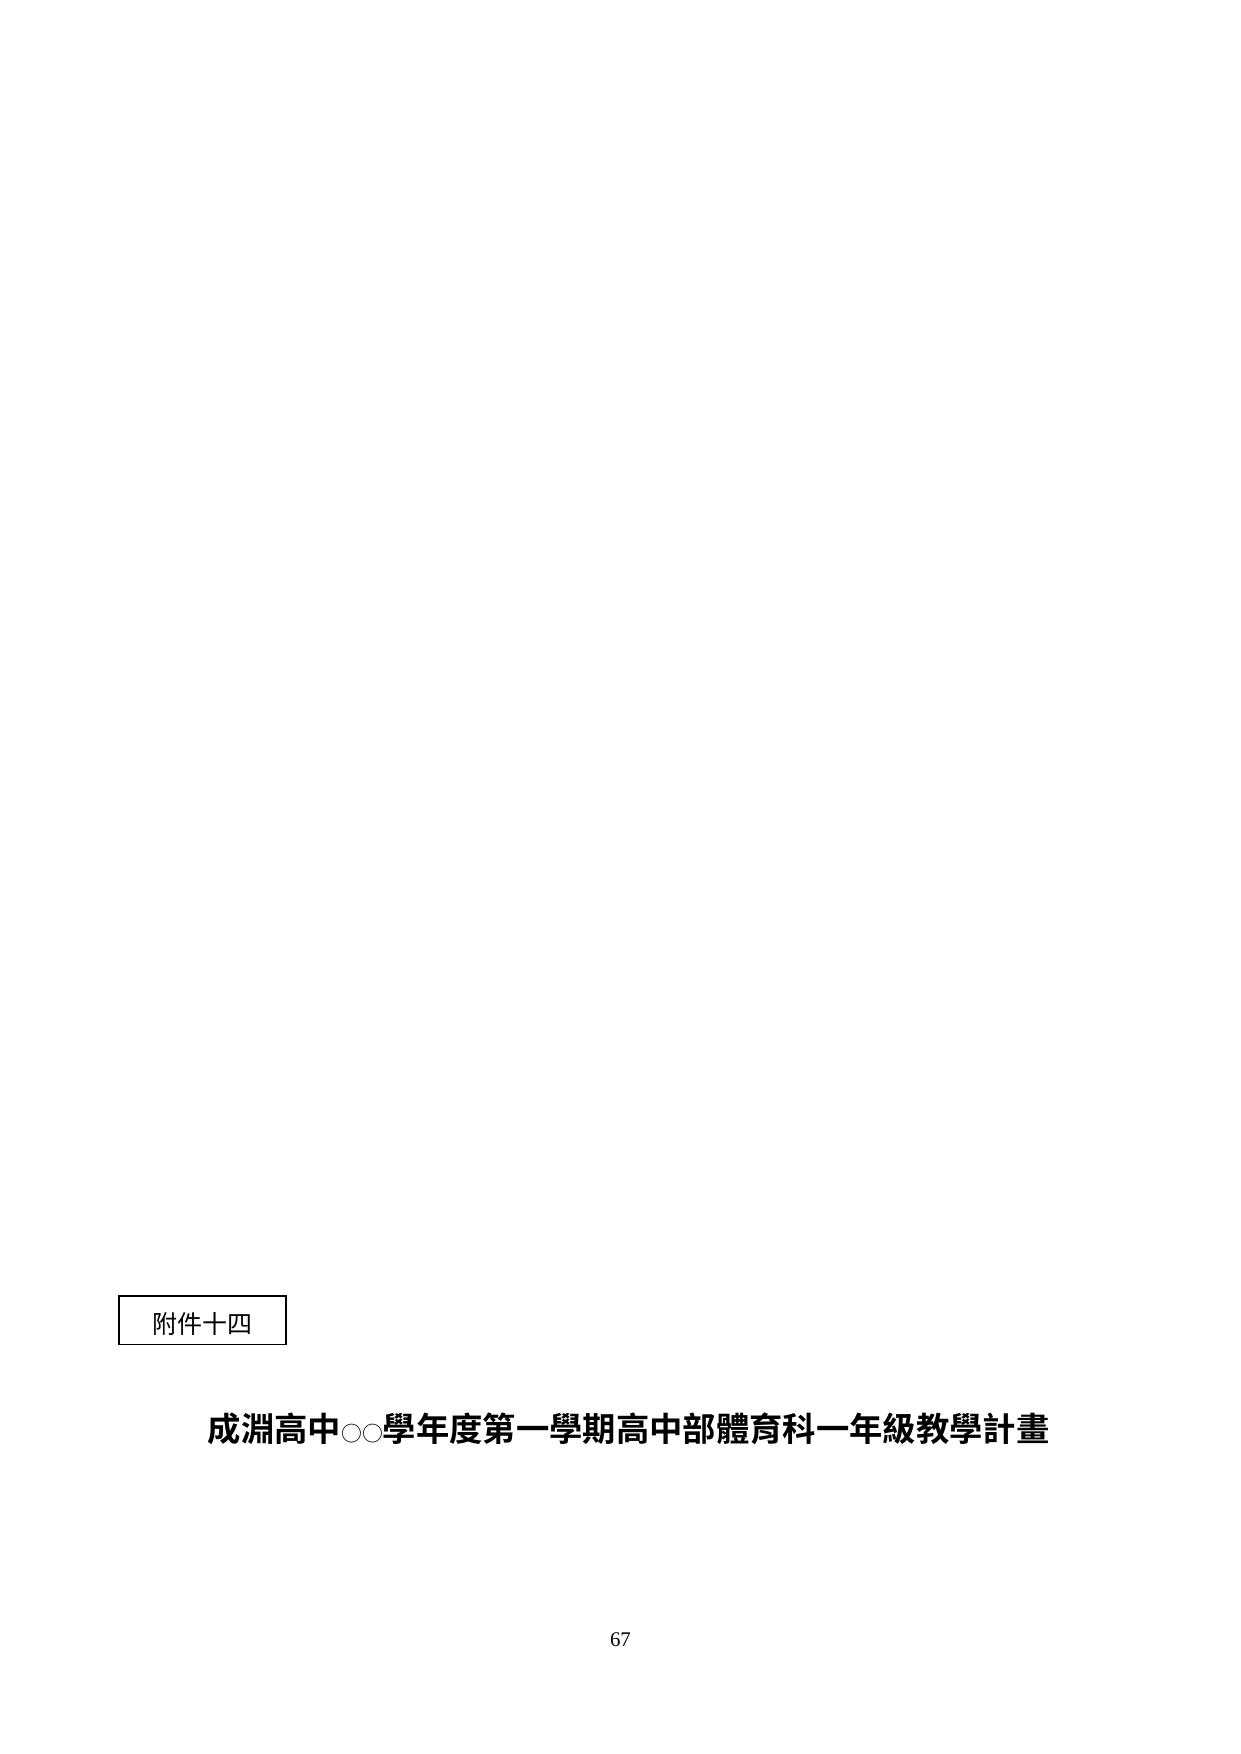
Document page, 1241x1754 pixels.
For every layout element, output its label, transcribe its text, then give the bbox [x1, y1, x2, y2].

text 附件十四 [135, 1304, 270, 1336]
text 成淵高中○○學年度第一學期高中部體育科一年級教學計畫 [118, 1403, 1122, 1451]
